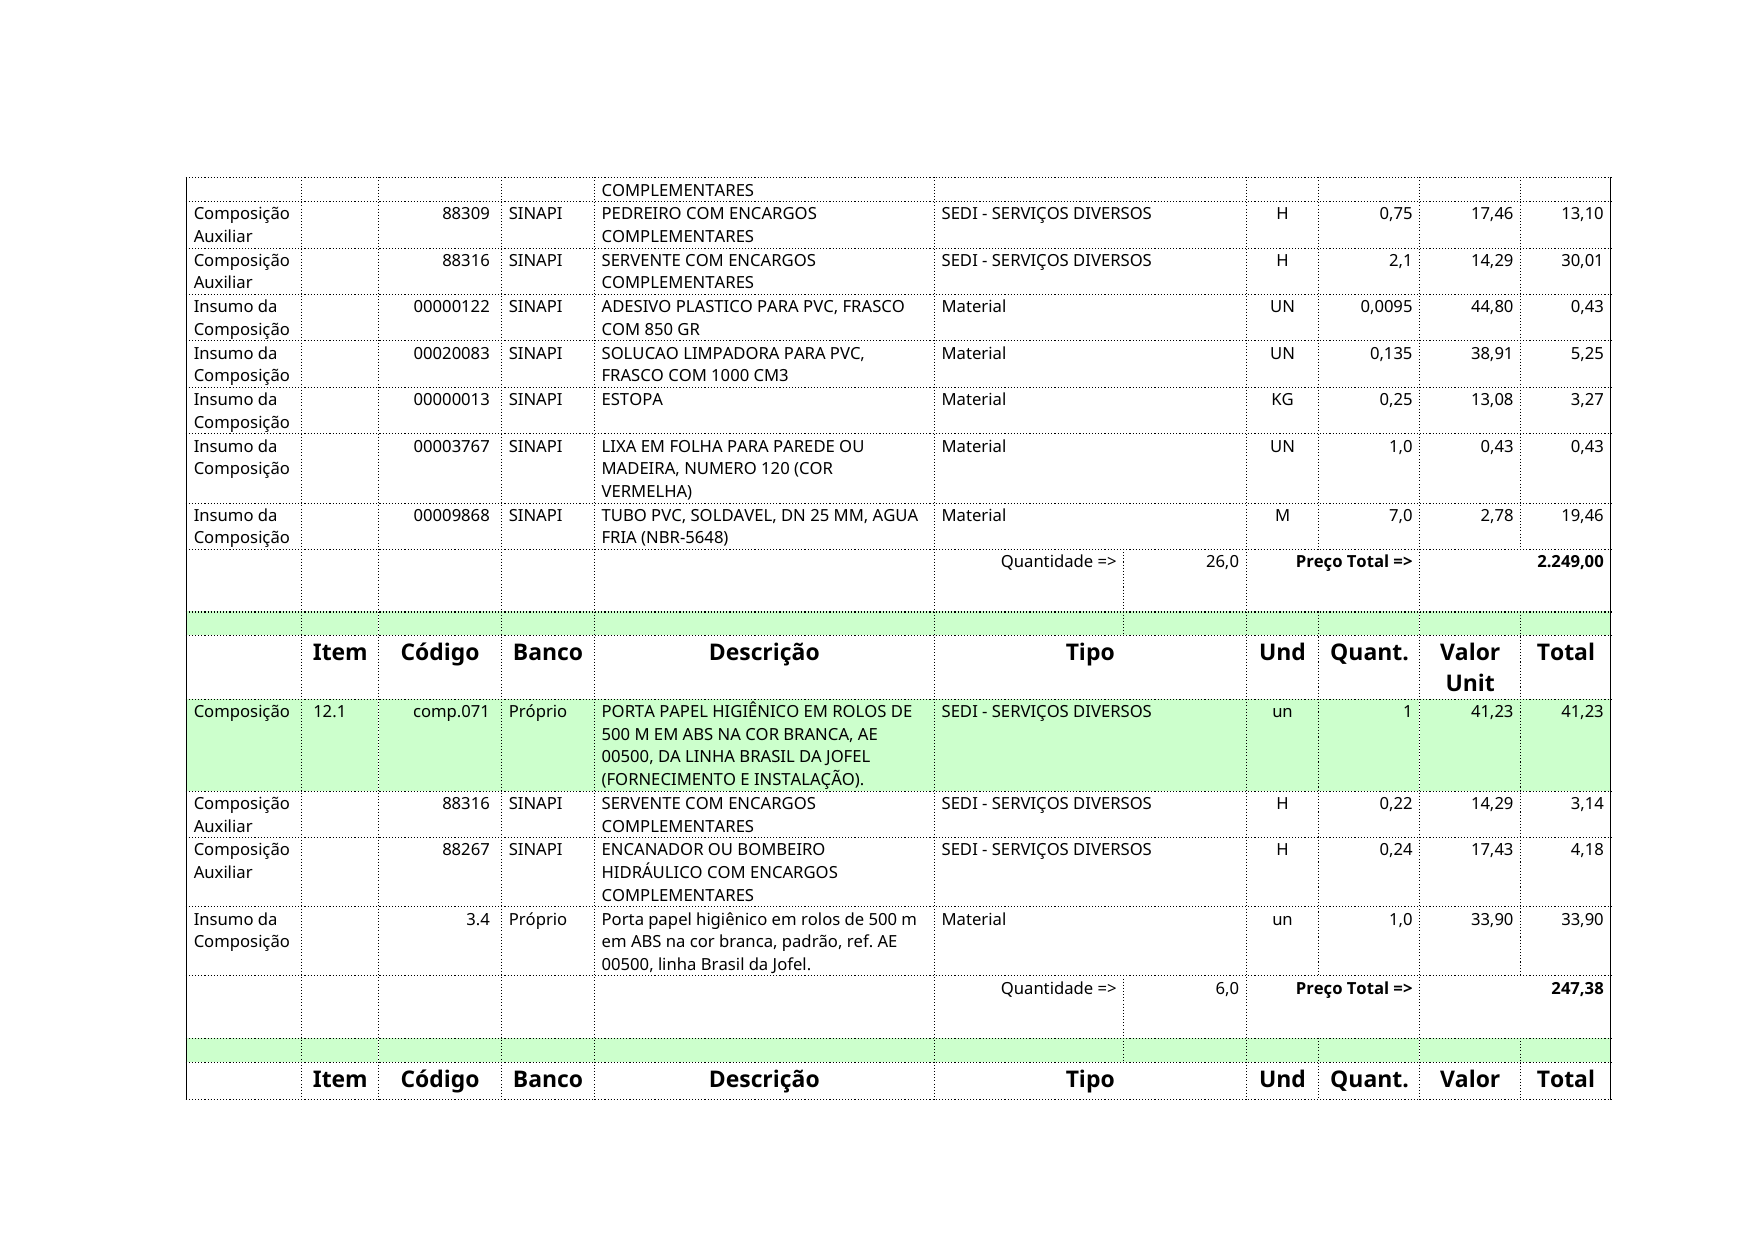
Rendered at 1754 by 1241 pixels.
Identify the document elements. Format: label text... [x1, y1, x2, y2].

table_cell 13,10 [1521, 201, 1610, 247]
table_cell [594, 611, 934, 635]
table_cell Composição Auxiliar [187, 201, 301, 247]
table_cell SINAPI [501, 503, 594, 549]
table_cell 17,43 [1420, 837, 1521, 906]
table_cell H [1246, 791, 1319, 837]
table_cell [301, 906, 378, 975]
table_cell 30,01 [1521, 248, 1610, 294]
table_cell [594, 1038, 934, 1062]
table_cell 1 [1319, 699, 1419, 791]
table_cell [187, 635, 301, 699]
table_cell Quantidade => [934, 549, 1124, 611]
table_cell SINAPI [501, 294, 594, 340]
table_cell 0,24 [1319, 837, 1419, 906]
table_cell H [1246, 837, 1319, 906]
table_cell SOLUCAO LIMPADORA PARA PVC, FRASCO COM 1000 CM3 [594, 340, 934, 387]
table_cell Valor [1420, 1062, 1521, 1099]
table_cell [1124, 1038, 1246, 1062]
table_cell SINAPI [501, 837, 594, 906]
table_cell [187, 1038, 301, 1062]
table_cell Banco [501, 635, 594, 699]
table_cell [379, 177, 501, 201]
table_cell Total [1521, 635, 1610, 699]
table_cell 3.4 [379, 906, 501, 975]
table_cell 33,90 [1420, 906, 1521, 975]
table_cell Insumo da Composição [187, 387, 301, 433]
table_cell Descrição [594, 1062, 934, 1099]
table_cell [301, 791, 378, 837]
table_cell [301, 433, 378, 502]
table_cell [501, 1038, 594, 1062]
table_cell 44,80 [1420, 294, 1521, 340]
table_cell Insumo da Composição [187, 433, 301, 502]
table_cell [1319, 611, 1419, 635]
table_cell SINAPI [501, 791, 594, 837]
table_cell SERVENTE COM ENCARGOS COMPLEMENTARES [594, 248, 934, 294]
table_cell [187, 549, 301, 611]
table_cell [301, 975, 378, 1038]
table_cell H [1246, 248, 1319, 294]
table_cell [934, 177, 1246, 201]
table_cell [379, 549, 501, 611]
table_cell 3,27 [1521, 387, 1610, 433]
table_cell UN [1246, 433, 1319, 502]
table_cell SEDI - SERVIÇOS DIVERSOS [934, 699, 1246, 791]
table_cell Preço Total => [1246, 549, 1419, 611]
table_cell 2.249,00 [1420, 549, 1610, 611]
table_cell [301, 1038, 378, 1062]
table_cell 0,43 [1521, 433, 1610, 502]
table_cell [1420, 177, 1521, 201]
table_cell SEDI - SERVIÇOS DIVERSOS [934, 837, 1246, 906]
table_cell [301, 340, 378, 387]
table_cell Quant. [1319, 635, 1419, 699]
table_cell [301, 387, 378, 433]
table_cell Porta papel higiênico em rolos de 500 m em ABS na cor branca, padrão, ref. AE 00500, linha Brasil da Jofel. [594, 906, 934, 975]
table_cell 2,1 [1319, 248, 1419, 294]
table_cell [1124, 611, 1246, 635]
table_cell Próprio [501, 906, 594, 975]
table_cell [1246, 177, 1319, 201]
table_cell Quant. [1319, 1062, 1419, 1099]
table_cell Próprio [501, 699, 594, 791]
table_cell Quantidade => [934, 975, 1124, 1038]
table_cell SEDI - SERVIÇOS DIVERSOS [934, 791, 1246, 837]
table_cell [1521, 1038, 1610, 1062]
table_cell [187, 611, 301, 635]
table_cell Material [934, 387, 1246, 433]
table_cell un [1246, 906, 1319, 975]
table_cell Composição [187, 699, 301, 791]
table_cell 41,23 [1420, 699, 1521, 791]
table_cell [501, 549, 594, 611]
table_cell Preço Total => [1246, 975, 1419, 1038]
table_cell ENCANADOR OU BOMBEIRO HIDRÁULICO COM ENCARGOS COMPLEMENTARES [594, 837, 934, 906]
table_cell 7,0 [1319, 503, 1419, 549]
table_cell [379, 611, 501, 635]
table_cell Material [934, 433, 1246, 502]
table_cell 19,46 [1521, 503, 1610, 549]
table_cell SEDI - SERVIÇOS DIVERSOS [934, 201, 1246, 247]
table_cell SERVENTE COM ENCARGOS COMPLEMENTARES [594, 791, 934, 837]
table_cell 0,43 [1420, 433, 1521, 502]
table_cell [594, 975, 934, 1038]
table_cell [1319, 177, 1419, 201]
table_cell [1521, 611, 1610, 635]
table_cell SINAPI [501, 340, 594, 387]
table_cell TUBO PVC, SOLDAVEL, DN 25 MM, AGUA FRIA (NBR-5648) [594, 503, 934, 549]
table_cell 88316 [379, 248, 501, 294]
table_cell [934, 1038, 1124, 1062]
table_cell [594, 549, 934, 611]
table_cell Tipo [934, 635, 1246, 699]
table_cell 00003767 [379, 433, 501, 502]
table_cell Und [1246, 1062, 1319, 1099]
table_cell [301, 611, 378, 635]
table_cell [934, 611, 1124, 635]
table_cell Insumo da Composição [187, 294, 301, 340]
table_cell PORTA PAPEL HIGIÊNICO EM ROLOS DE 500 M EM ABS NA COR BRANCA, AE 00500, DA LINHA BRASIL DA JOFEL (FORNECIMENTO E INSTALAÇÃO). [594, 699, 934, 791]
table_cell 00009868 [379, 503, 501, 549]
table_cell [301, 248, 378, 294]
table_cell [301, 837, 378, 906]
table_cell 41,23 [1521, 699, 1610, 791]
table_cell H [1246, 201, 1319, 247]
table_cell comp.071 [379, 699, 501, 791]
table_cell [501, 177, 594, 201]
table_cell Descrição [594, 635, 934, 699]
table_cell 12.1 [301, 699, 378, 791]
table_cell [187, 177, 301, 201]
table_cell [1319, 1038, 1419, 1062]
table_cell [379, 1038, 501, 1062]
table_cell [379, 975, 501, 1038]
table_cell M [1246, 503, 1319, 549]
table_cell 14,29 [1420, 248, 1521, 294]
table_cell [187, 1062, 301, 1099]
table_cell 0,0095 [1319, 294, 1419, 340]
table_cell KG [1246, 387, 1319, 433]
table_cell 247,38 [1420, 975, 1610, 1038]
table_cell 26,0 [1124, 549, 1246, 611]
table_cell [301, 177, 378, 201]
table_cell SINAPI [501, 433, 594, 502]
table_cell 0,22 [1319, 791, 1419, 837]
table_cell [1420, 611, 1521, 635]
table_cell Composição Auxiliar [187, 837, 301, 906]
table_cell 1,0 [1319, 433, 1419, 502]
table_cell 3,14 [1521, 791, 1610, 837]
table_cell Material [934, 294, 1246, 340]
table_cell 38,91 [1420, 340, 1521, 387]
table_cell Total [1521, 1062, 1610, 1099]
table_cell [301, 294, 378, 340]
table_cell Und [1246, 635, 1319, 699]
table_cell un [1246, 699, 1319, 791]
table_cell 00000013 [379, 387, 501, 433]
table_cell [501, 611, 594, 635]
table_cell 14,29 [1420, 791, 1521, 837]
table_cell Banco [501, 1062, 594, 1099]
table_cell 88316 [379, 791, 501, 837]
table_cell [301, 201, 378, 247]
table_cell Composição Auxiliar [187, 791, 301, 837]
table_cell Item [301, 1062, 378, 1099]
table_cell Material [934, 340, 1246, 387]
table_cell 1,0 [1319, 906, 1419, 975]
table_cell Tipo [934, 1062, 1246, 1099]
table_cell 88309 [379, 201, 501, 247]
table_cell 00000122 [379, 294, 501, 340]
table_cell 17,46 [1420, 201, 1521, 247]
table_cell UN [1246, 340, 1319, 387]
table_cell 4,18 [1521, 837, 1610, 906]
table_cell [1246, 1038, 1319, 1062]
table_cell UN [1246, 294, 1319, 340]
table_cell 2,78 [1420, 503, 1521, 549]
table_cell ESTOPA [594, 387, 934, 433]
table_cell 88267 [379, 837, 501, 906]
table_cell Código [379, 1062, 501, 1099]
table_cell 5,25 [1521, 340, 1610, 387]
table_cell [1521, 177, 1610, 201]
table_cell [187, 975, 301, 1038]
table_cell SEDI - SERVIÇOS DIVERSOS [934, 248, 1246, 294]
table_cell Item [301, 635, 378, 699]
table_cell [1246, 611, 1319, 635]
table_cell SINAPI [501, 387, 594, 433]
table_cell Insumo da Composição [187, 906, 301, 975]
table_cell Valor Unit [1420, 635, 1521, 699]
table_cell Insumo da Composição [187, 340, 301, 387]
table_cell PEDREIRO COM ENCARGOS COMPLEMENTARES [594, 201, 934, 247]
table_cell SINAPI [501, 201, 594, 247]
table_cell Material [934, 503, 1246, 549]
table_cell ADESIVO PLASTICO PARA PVC, FRASCO COM 850 GR [594, 294, 934, 340]
table_cell 33,90 [1521, 906, 1610, 975]
table_cell [501, 975, 594, 1038]
table_cell Composição Auxiliar [187, 248, 301, 294]
table_cell Material [934, 906, 1246, 975]
table_cell 13,08 [1420, 387, 1521, 433]
table_cell [1420, 1038, 1521, 1062]
table_cell LIXA EM FOLHA PARA PAREDE OU MADEIRA, NUMERO 120 (COR VERMELHA) [594, 433, 934, 502]
table_cell Código [379, 635, 501, 699]
table_cell SINAPI [501, 248, 594, 294]
table_cell Insumo da Composição [187, 503, 301, 549]
table_cell 0,135 [1319, 340, 1419, 387]
table_cell 0,75 [1319, 201, 1419, 247]
table_cell 00020083 [379, 340, 501, 387]
table_cell [301, 503, 378, 549]
table_cell 0,25 [1319, 387, 1419, 433]
table_cell 6,0 [1124, 975, 1246, 1038]
table_cell [301, 549, 378, 611]
table_cell COMPLEMENTARES [594, 177, 934, 201]
table_cell 0,43 [1521, 294, 1610, 340]
